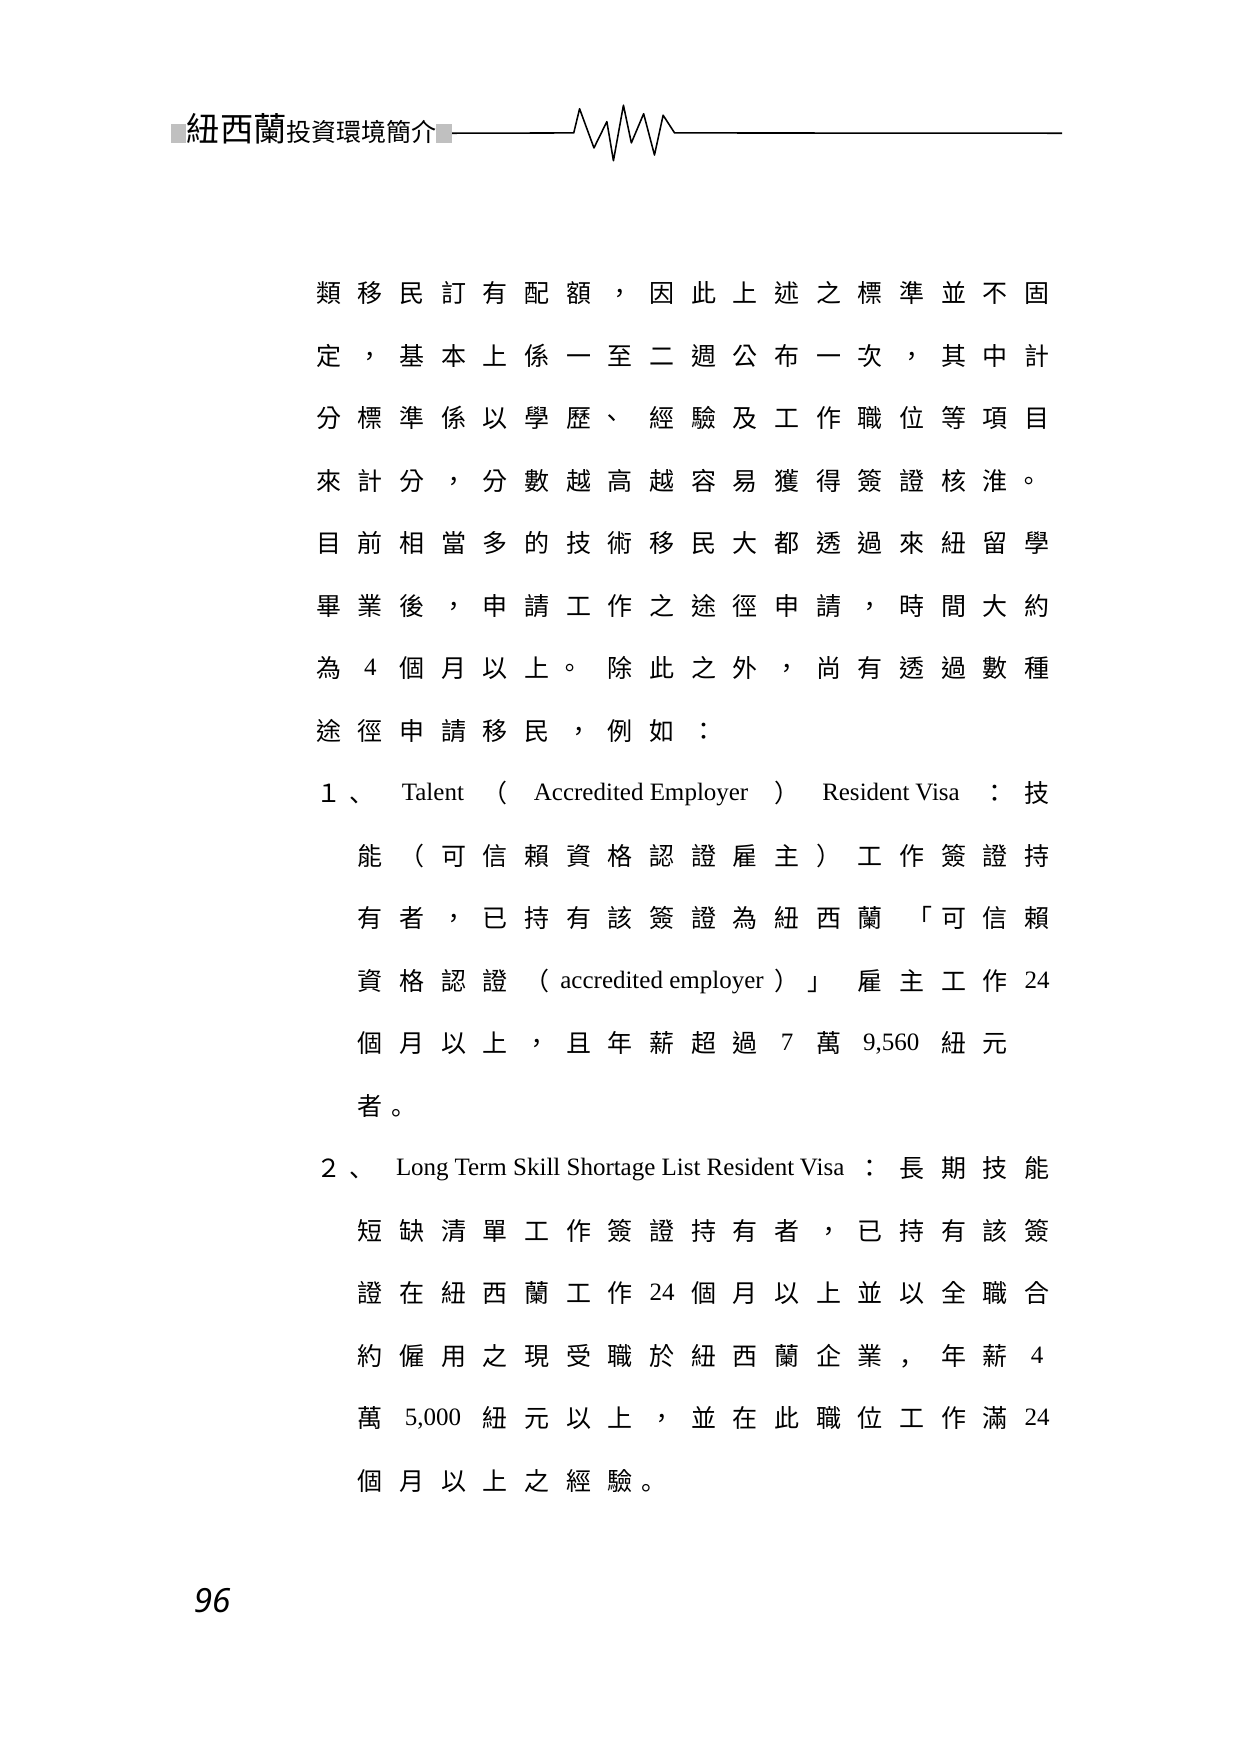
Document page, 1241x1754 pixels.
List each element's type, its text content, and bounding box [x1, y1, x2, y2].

text ２、Long Term Skill Shortage List Resident Visa：長期技能短缺清單工作簽證持有者，已持有該簽證在紐西蘭工作24個月以上並以全職合約僱用之現受職於紐西蘭企業，年薪4萬5,000紐元以上，並在此職位工作滿24個月以上之經驗。 [281, 1125, 1058, 1500]
text 類移民訂有配額，因此上述之標準並不固定，基本上係一至二週公布一次，其中計分標準係以學歷、經驗及工作職位等項目來計分，分數越高越容易獲得簽證核淮。目前相當多的技術移民大都透過來紐留學畢業後，申請工作之途徑申請，時間大約為4個月以上。除此之外，尚有透過數種途徑申請移民，例如： [281, 250, 1058, 750]
text １、Talent（Accredited Employer）Resident Visa：技能（可信賴資格認證雇主）工作簽證持有者，已持有該簽證為紐西蘭「可信賴資格認證（accredited employer）」雇主工作24個月以上，且年薪超過7萬9,560紐元者。 [281, 750, 1058, 1125]
